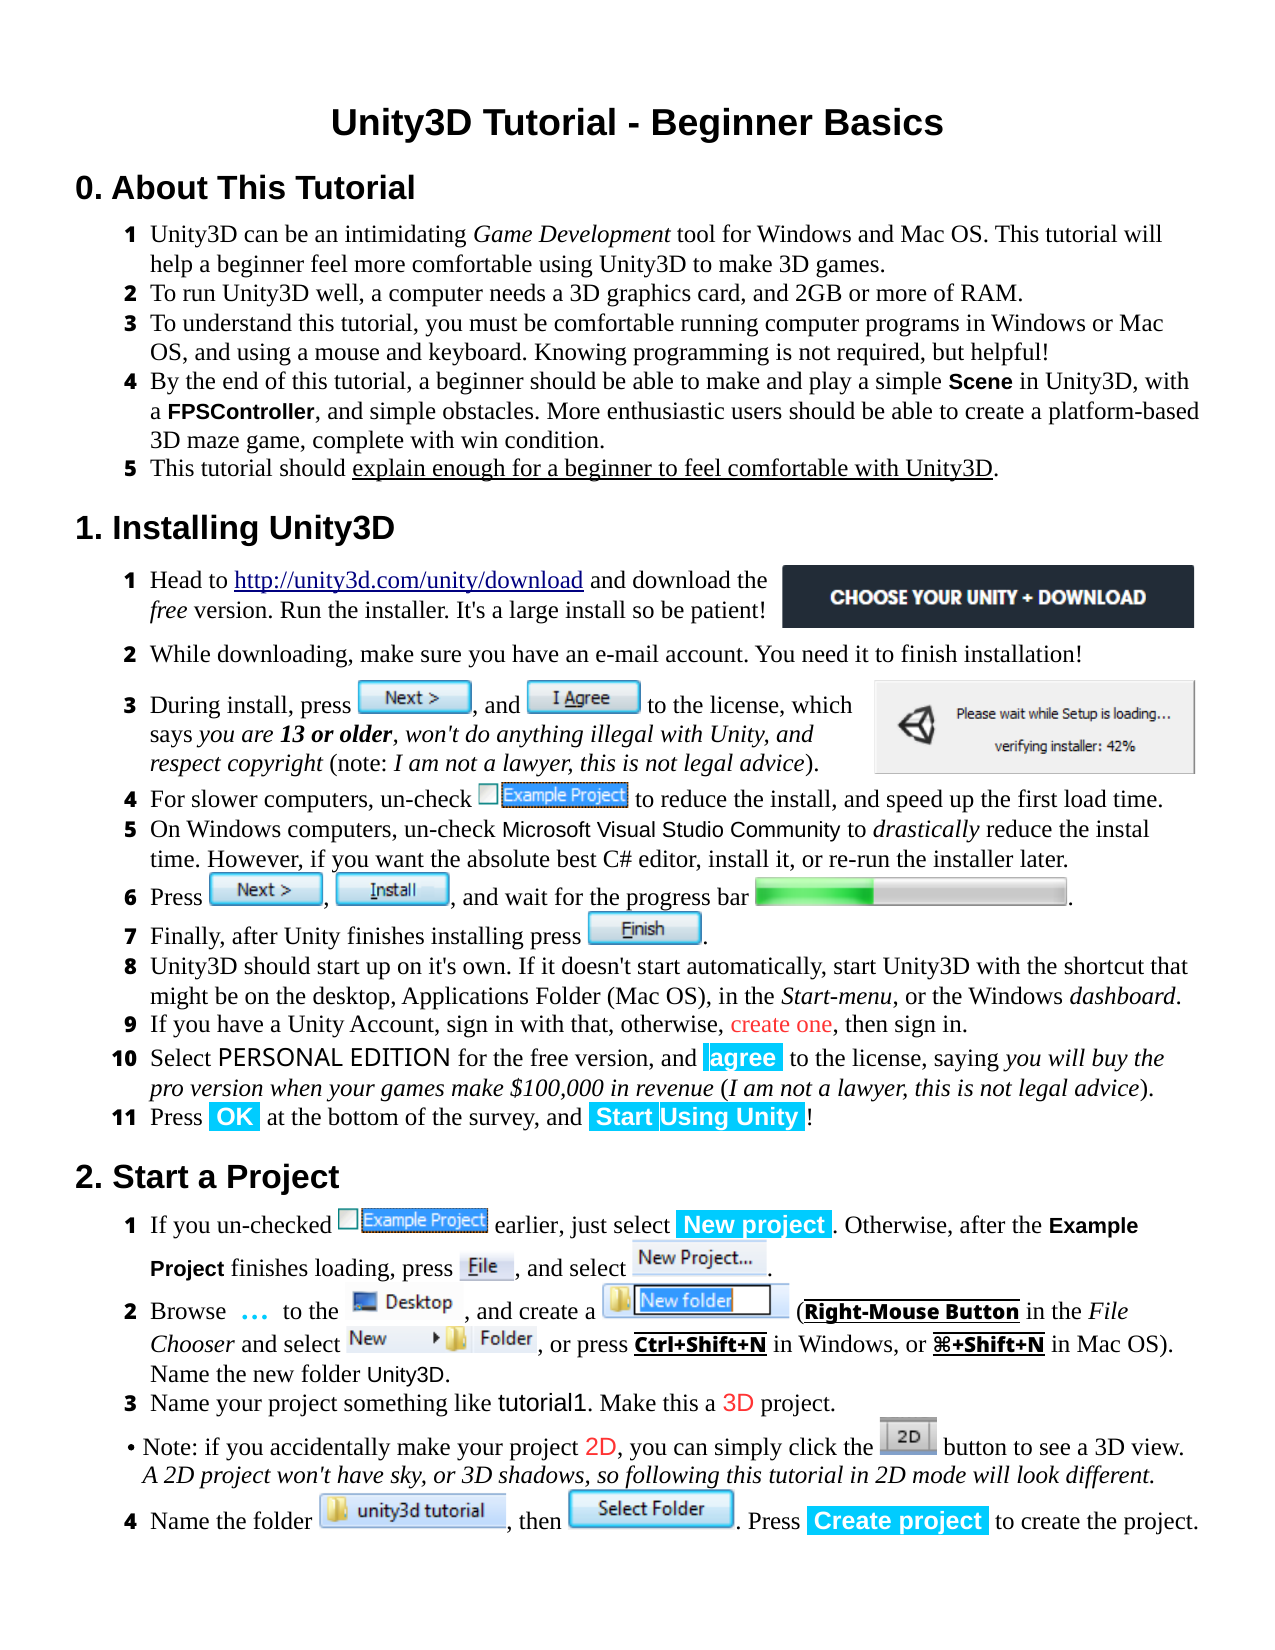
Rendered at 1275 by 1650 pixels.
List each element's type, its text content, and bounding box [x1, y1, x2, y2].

picture [459, 1250, 515, 1281]
picture [587, 911, 702, 945]
list This tutorial should explain enough for a beginner to feel comfortable with Unity3D. [142, 453, 1200, 483]
list Press , , and wait for the progress bar . [142, 873, 1200, 912]
picture [318, 1492, 507, 1530]
list To understand this tutorial, you must be comfortable running computer programs in Windows or Mac OS, and using a mouse and keyboard. Knowing programming is not required, but helpful! [142, 308, 1200, 366]
list If you have a Unity Account, sign in with that, otherwise, create one, then sign in. [142, 1009, 1200, 1039]
subtitle 2. Start a Project [75, 1157, 1200, 1196]
subtitle 0. About This Tutorial [75, 168, 1200, 207]
list On Windows computers, un-check Microsoft Visual Studio Community to drastically reduce the instal time. However, if you want the absolute best C# editor, install it, or re-run the installer later. [142, 814, 1200, 873]
list If you un-checked earlier, just select New project . Otherwise, after the Example Project finishes loading, press , and select . [142, 1208, 1200, 1282]
list Note: if you accidentally make your project 2D, you can simply click the button to see a 3D view. A 2D project won't have sky, or 3D shadows, so following this tutorial in 2D mode will look different. [135, 1417, 1200, 1489]
list Name your project something like tutorial1. Make this a 3D project. [142, 1388, 1200, 1417]
table_cell During install, press , and to the license, which says you are 13 or older, won't do anything illegal with Unity, and respect copyright (note: I am not a lawyer, this is not legal advice). [69, 675, 868, 783]
list For slower computers, un-check to reduce the install, and speed up the first load time. [142, 783, 1200, 814]
picture [338, 1208, 489, 1233]
picture [526, 680, 641, 714]
picture [478, 782, 629, 808]
list Press OK at the bottom of the survey, and Start Using Unity ! [142, 1102, 1200, 1132]
table_header Head to http://unity3d.com/unity/download and download the free version. Run the installer. It's a large install so be patient! [69, 559, 776, 633]
picture [602, 1282, 790, 1320]
picture [335, 872, 450, 906]
table_header [776, 559, 1200, 633]
picture [345, 1282, 464, 1320]
table_cell While downloading, make sure you have an e-mail account. You need it to finish installation! [69, 633, 1200, 674]
picture [632, 1239, 767, 1277]
table_cell [869, 675, 1200, 783]
title Unity3D Tutorial - Beginner Basics [75, 100, 1200, 143]
picture [357, 680, 472, 714]
list Unity3D can be an intimidating Game Development tool for Windows and Mac OS. This tutorial will help a beginner feel more comfortable using Unity3D to make 3D games. [142, 219, 1200, 278]
list To run Unity3D well, a computer needs a 3D graphics card, and 2GB or more of RAM. [142, 278, 1200, 308]
list Select PERSONAL EDITION for the free version, and agree to the license, saying you will buy the pro version when your games make $100,000 in revenue (I am not a lawyer, this is not legal advice). [142, 1039, 1200, 1102]
picture [567, 1489, 736, 1530]
subtitle 1. Installing Unity3D [75, 508, 1200, 547]
list Browse … to the , and create a (Right-Mouse Button in the File Chooser and select , or press Ctrl+Shift+N in Windows, or ⌘+Shift+N in Mac OS). Name the new folder Unity3D. [142, 1282, 1200, 1388]
picture [346, 1326, 537, 1353]
picture [755, 877, 1068, 906]
list Name the folder , then . Press Create project to create the project. [142, 1489, 1200, 1536]
list Finally, after Unity finishes installing press . [142, 912, 1200, 951]
picture [209, 872, 324, 906]
list Unity3D should start up on it's own. If it doesn't start automatically, start Unity3D with the shortcut that might be on the desktop, Applications Folder (Mac OS), in the Start-menu, or the Windows dashboard. [142, 951, 1200, 1009]
list By the end of this tutorial, a beginner should be able to make and play a simple Scene in Unity3D, with a FPSController, and simple obstacles. More enthusiastic users should be able to create a platform-based 3D maze game, complete with win condition. [142, 366, 1200, 453]
